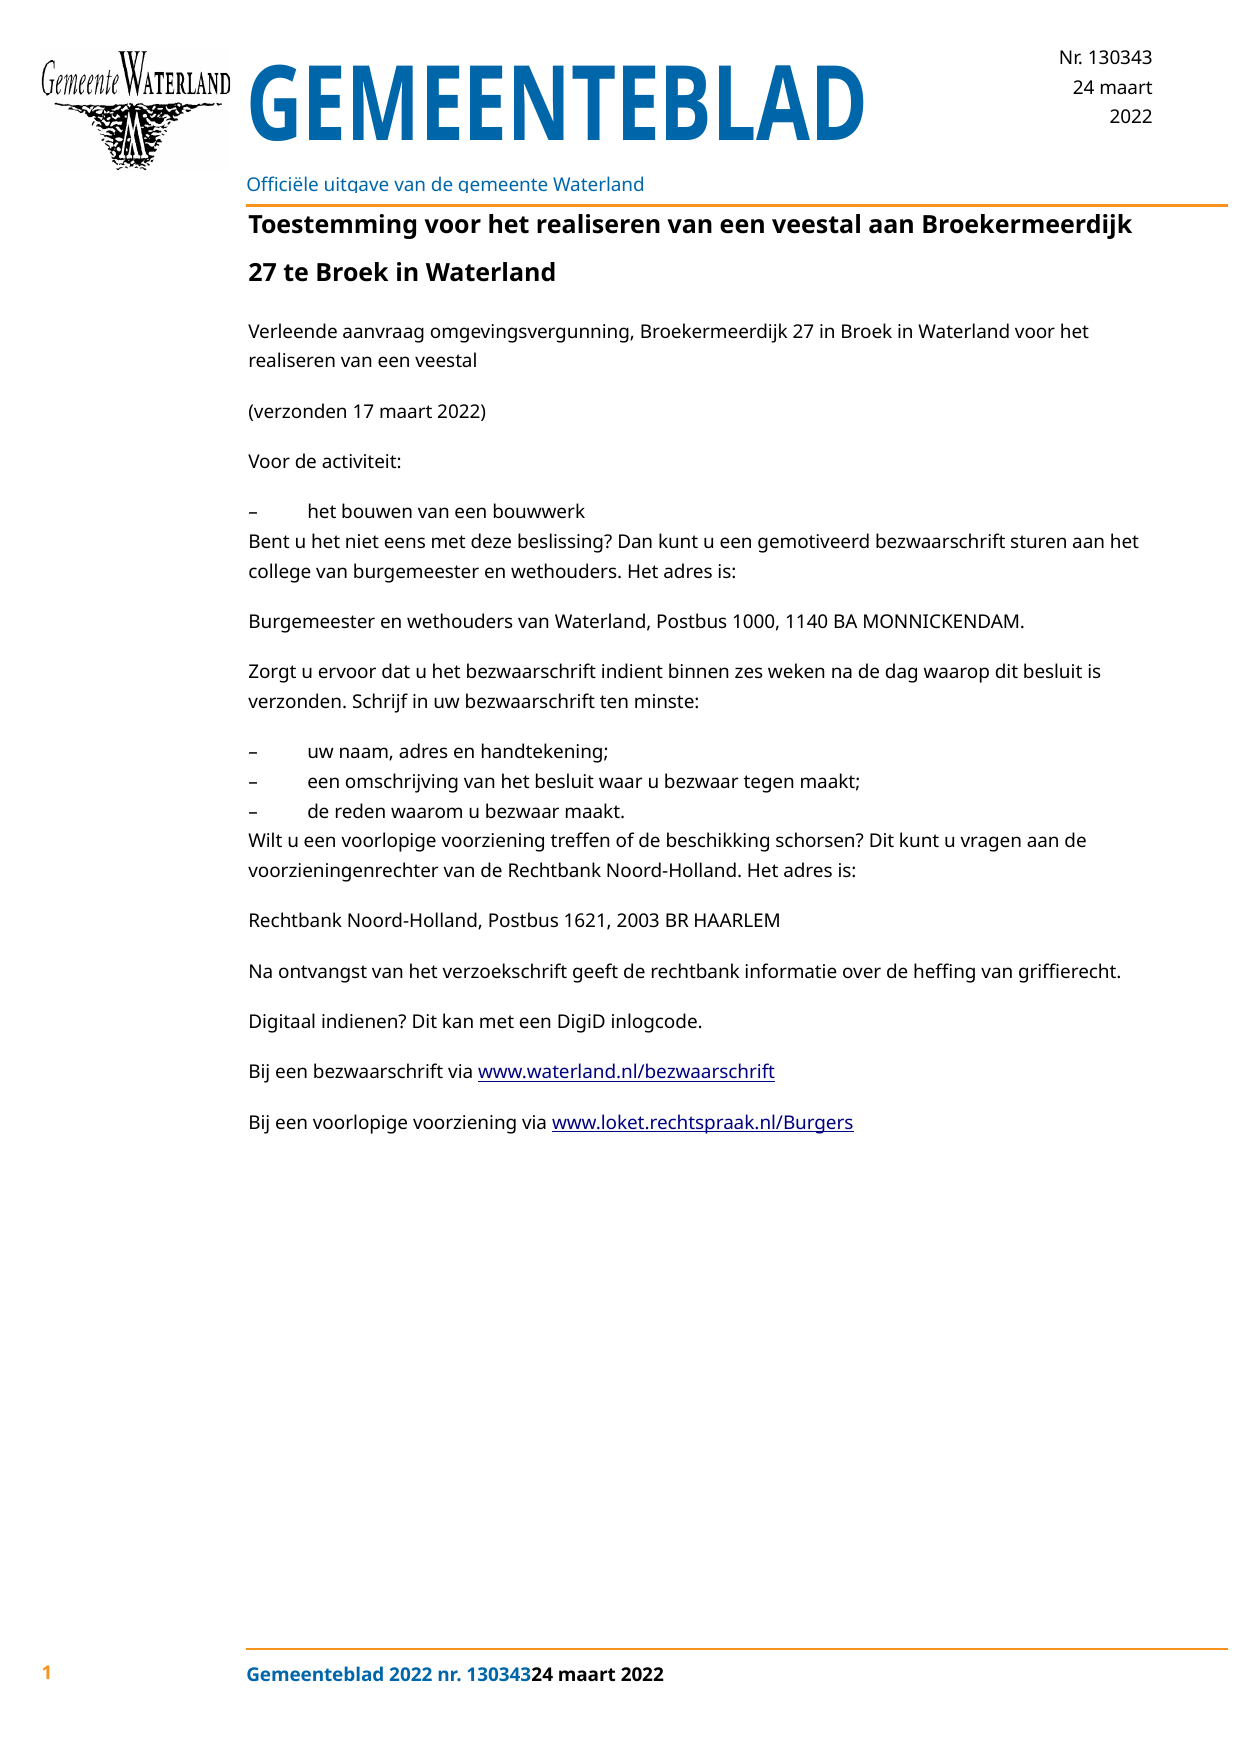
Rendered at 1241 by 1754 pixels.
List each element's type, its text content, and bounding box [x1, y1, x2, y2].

text Wilt u een voorlopige voorziening treffen of de beschikking schorsen? Dit kunt u vragen aan de voorzieningenrechter van de Rechtbank Noord-Holland. Het adres is: [248, 827, 1152, 883]
list het bouwen van een bouwwerk [248, 499, 1152, 524]
text Bij een voorlopige voorziening via www.loket.rechtspraak.nl/Burgers [248, 1109, 1152, 1135]
list uw naam, adres en handtekening; [248, 739, 1152, 764]
text Toestemming voor het realiseren van een veestal aan Broekermeerdijk 27 te Broek in Waterland [248, 207, 1152, 288]
text Voor de activiteit: [248, 448, 1152, 474]
list een omschrijving van het besluit waar u bezwaar tegen maakt; [248, 768, 1152, 794]
text (verzonden 17 maart 2022) [248, 398, 1152, 424]
text Bent u het niet eens met deze beslissing? Dan kunt u een gemotiveerd bezwaarschrift sturen aan het college van burgemeester en wethouders. Het adres is: [248, 528, 1152, 584]
text Digitaal indienen? Dit kan met een DigiD inlogcode. [248, 1008, 1152, 1034]
picture [41, 47, 231, 172]
text Bij een bezwaarschrift via www.waterland.nl/bezwaarschrift [248, 1059, 1152, 1084]
text Zorgt u ervoor dat u het bezwaarschrift indient binnen zes weken na de dag waarop dit besluit is verzonden. Schrijf in uw bezwaarschrift ten minste: [248, 659, 1152, 714]
text Na ontvangst van het verzoekschrift geeft de rechtbank informatie over de heffing van griffierecht. [248, 958, 1152, 984]
text Rechtbank Noord-Holland, Postbus 1621, 2003 BR HAARLEM [248, 907, 1152, 933]
list de reden waarom u bezwaar maakt. [248, 798, 1152, 824]
text Verleende aanvraag omgevingsvergunning, Broekermeerdijk 27 in Broek in Waterland voor het realiseren van een veestal [248, 318, 1152, 373]
text Burgemeester en wethouders van Waterland, Postbus 1000, 1140 BA MONNICKENDAM. [248, 608, 1152, 634]
